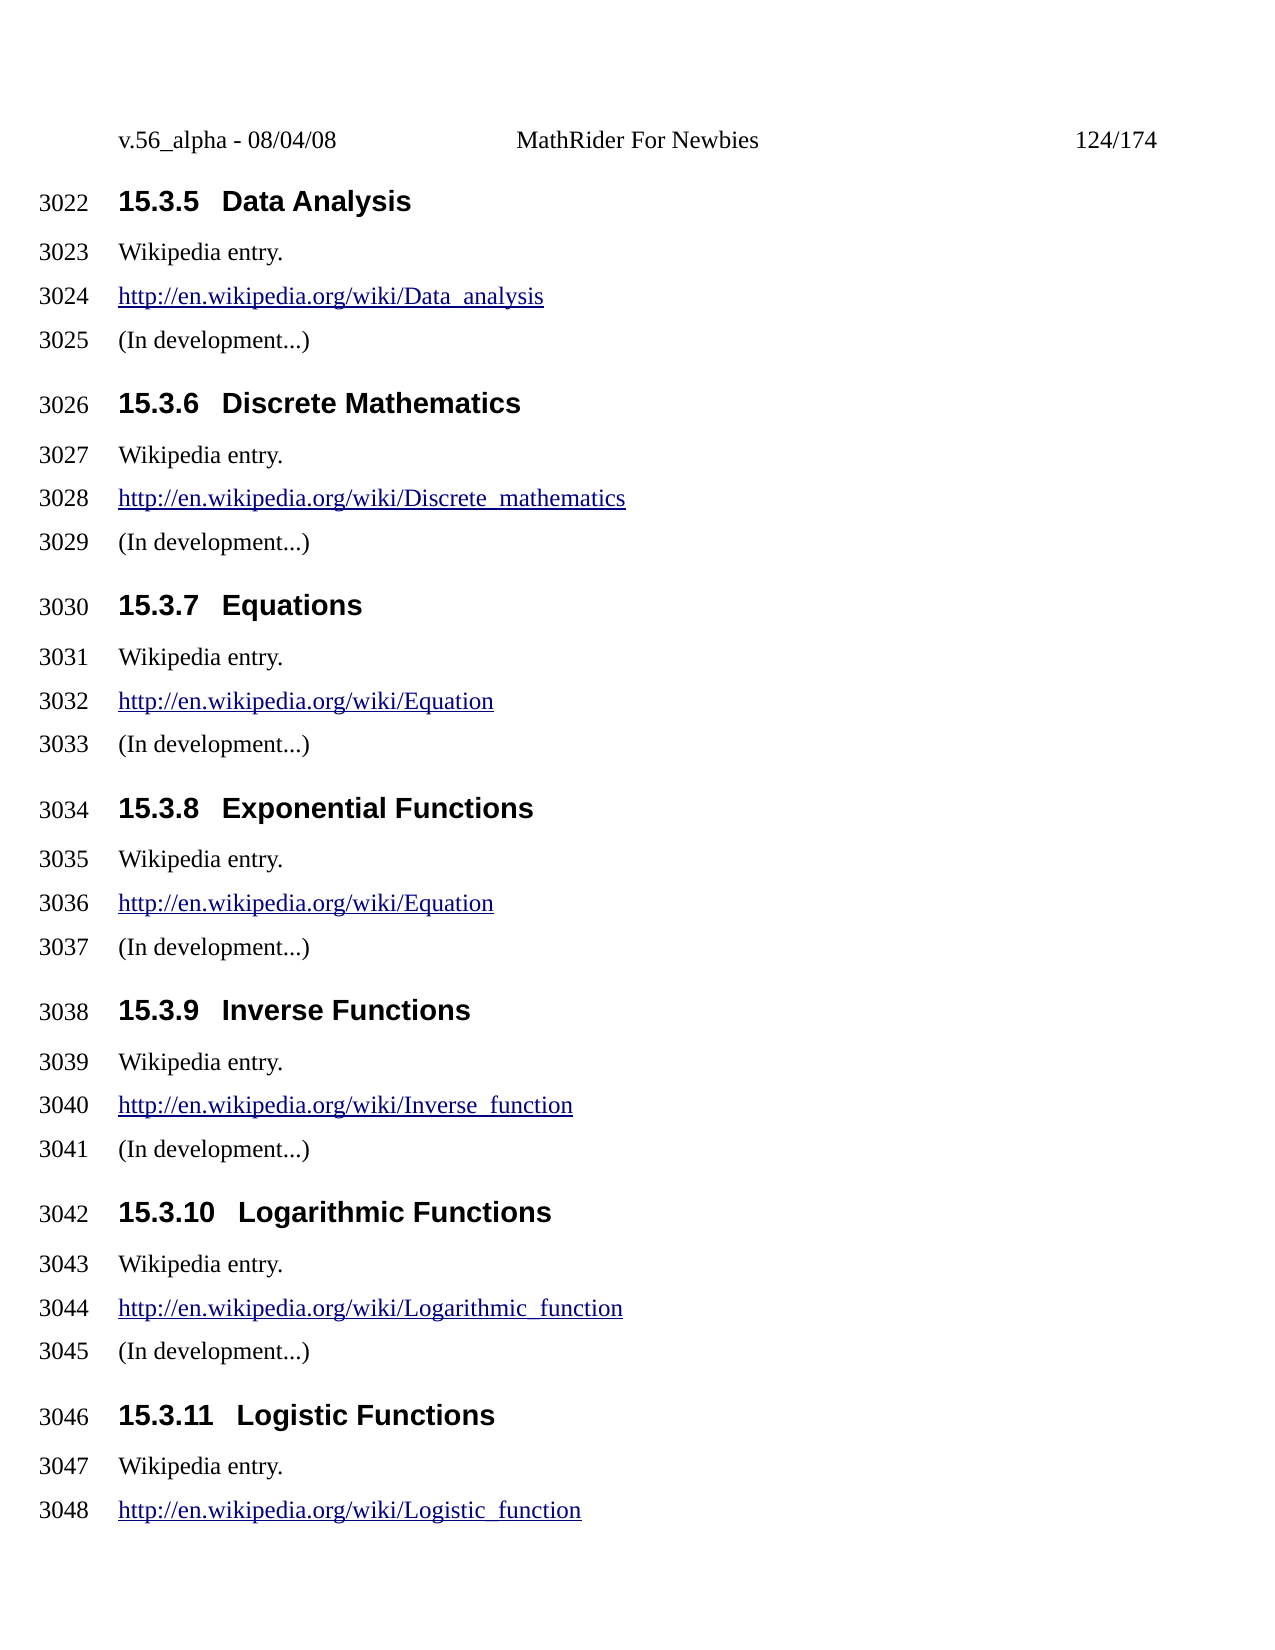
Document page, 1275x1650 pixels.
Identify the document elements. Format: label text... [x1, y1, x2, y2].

text http://en.wikipedia.org/wiki/Logistic_function [118, 1495, 1157, 1524]
text http://en.wikipedia.org/wiki/Inverse_function [118, 1090, 1157, 1119]
text Wikipedia entry. [118, 237, 1157, 266]
subtitle Data Analysis [118, 184, 1157, 217]
text http://en.wikipedia.org/wiki/Logarithmic_function [118, 1293, 1157, 1321]
text Wikipedia entry. [118, 440, 1157, 468]
text (In development...) [118, 325, 1157, 354]
text http://en.wikipedia.org/wiki/Equation [118, 888, 1157, 917]
subtitle Exponential Functions [118, 791, 1157, 824]
text Wikipedia entry. [118, 1249, 1157, 1278]
text (In development...) [118, 527, 1157, 556]
subtitle Logarithmic Functions [118, 1195, 1157, 1229]
subtitle Equations [118, 588, 1157, 622]
subtitle Inverse Functions [118, 993, 1157, 1027]
text http://en.wikipedia.org/wiki/Discrete_mathematics [118, 483, 1157, 512]
text http://en.wikipedia.org/wiki/Equation [118, 686, 1157, 714]
text Wikipedia entry. [118, 1047, 1157, 1075]
text (In development...) [118, 932, 1157, 961]
text http://en.wikipedia.org/wiki/Data_analysis [118, 281, 1157, 310]
text Wikipedia entry. [118, 642, 1157, 671]
text (In development...) [118, 1134, 1157, 1163]
text (In development...) [118, 729, 1157, 758]
text (In development...) [118, 1336, 1157, 1365]
subtitle Logistic Functions [118, 1398, 1157, 1431]
text Wikipedia entry. [118, 1451, 1157, 1480]
subtitle Discrete Mathematics [118, 386, 1157, 420]
text Wikipedia entry. [118, 844, 1157, 873]
